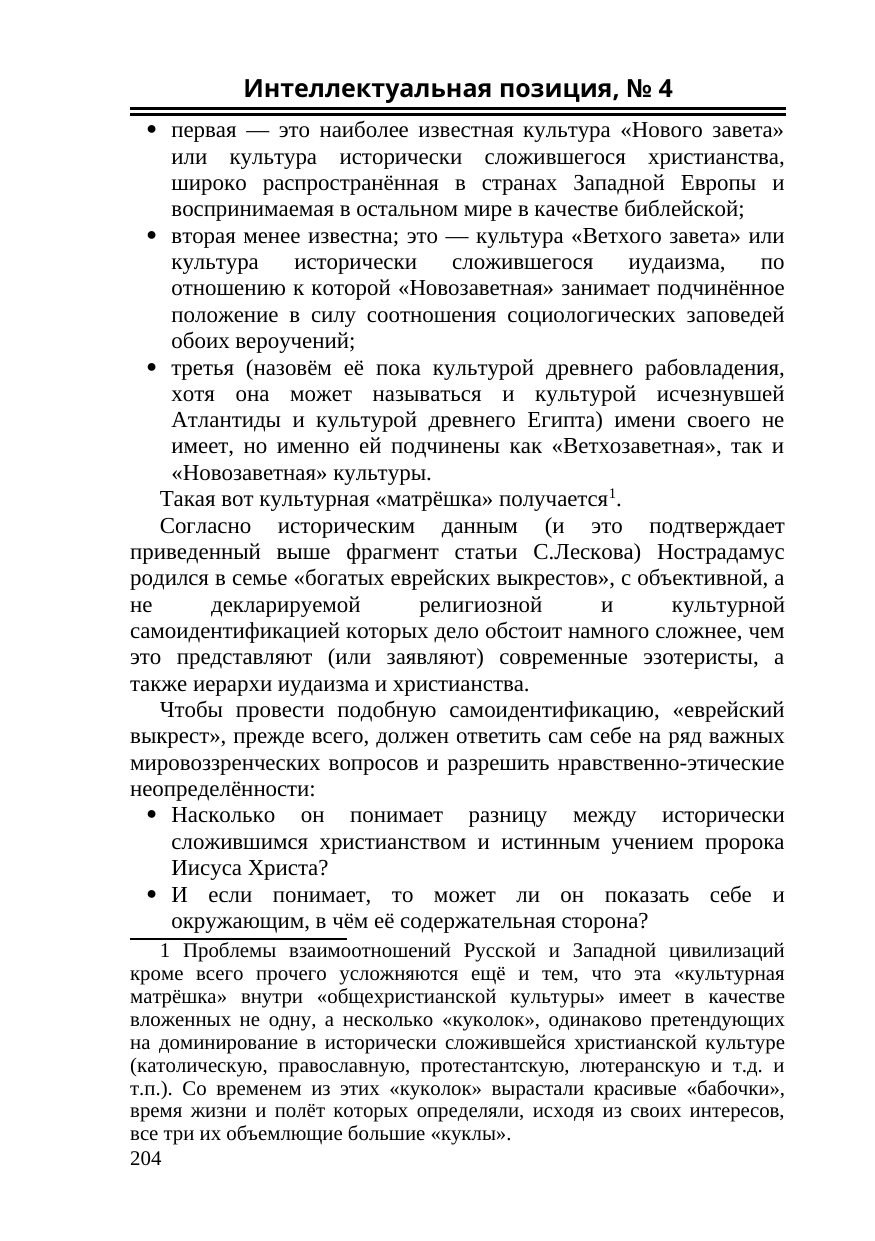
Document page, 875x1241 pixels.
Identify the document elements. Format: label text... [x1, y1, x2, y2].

list вторая менее известна; это — культура «Ветхого завета» или культура исторически сложившегося иудаизма, по отношению к которой «Новозаветная» занимает подчинённое положение в силу соотношения социологических заповедей обоих вероучений; [148, 222, 786, 353]
list третья (назовём её пока культурой древнего рабовладения, хотя она может называться и культурой исчезнувшей Атлантиды и культурой древнего Египта) имени своего не имеет, но именно ей подчинены как «Ветхозаветная», так и «Новозаветная» культуры. [148, 353, 786, 485]
text Такая вот культурная «матрёшка» получается. [130, 485, 786, 512]
text Согласно историческим данным (и это подтверждает приведенный выше фрагмент статьи С.Лескова) Нострадамус родился в семье «богатых еврейских выкрестов», с объективной, а не декларируемой религиозной и культурной самоидентификацией которых дело обстоит намного сложнее, чем это представляют (или заявляют) современные эзотеристы, а также иерархи иудаизма и христианства. [130, 512, 786, 696]
text Проблемы взаимоотношений Русской и Западной цивилизаций кроме всего прочего усложняются ещё и тем, что эта «культурная матрёшка» внутри «общехристианской культуры» имеет в качестве вложенных не одну, а несколько «куколок», одинаково претендующих на доминирование в исторически сложившейся христианской культуре (католическую, православную, протестантскую, лютеранскую и т.д. и т.п.). Со временем из этих «куколок» вырастали красивые «бабочки», время жизни и полёт которых определяли, исходя из своих интересов, все три их объемлющие большие «куклы». [130, 939, 786, 1145]
text Чтобы провести подобную самоидентификацию, «еврейский выкрест», прежде всего, должен ответить сам себе на ряд важных мировоззренческих вопросов и разрешить нравственно-этические неопределённости: [130, 696, 786, 802]
list И если понимает, то может ли он показать себе и окружающим, в чём её содержательная сторона? [148, 881, 786, 933]
list первая — это наиболее известная культура «Нового завета» или культура исторически сложившегося христианства, широко распространённая в странах Западной Европы и воспринимаемая в остальном мире в качестве библейской; [148, 116, 786, 222]
list Насколько он понимает разницу между исторически сложившимся христианством и истинным учением пророка Иисуса Христа? [148, 802, 786, 881]
